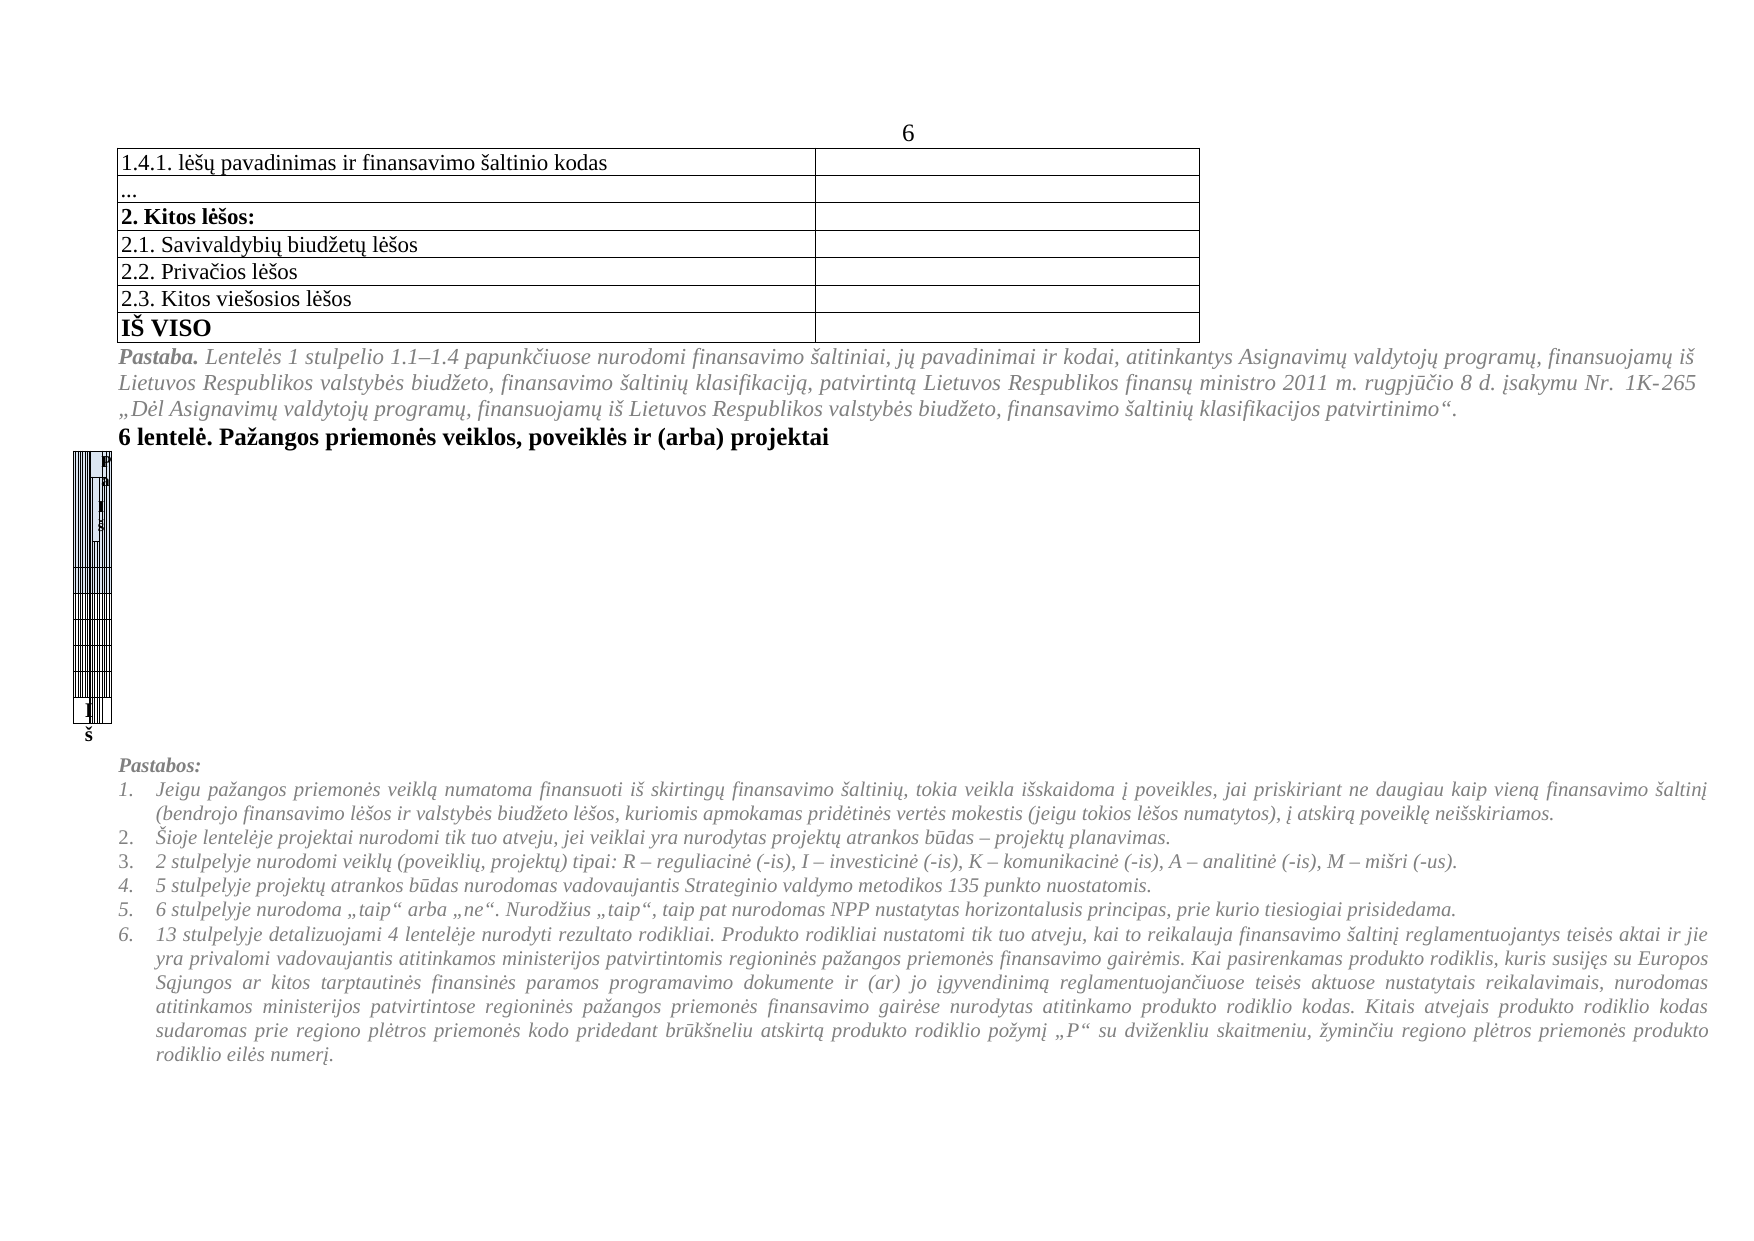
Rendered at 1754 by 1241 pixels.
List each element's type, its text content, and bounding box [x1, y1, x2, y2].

text 6. 13 stulpelyje detalizuojami 4 lentelėje nurodyti rezultato rodikliai. Produkto rodikliai nustatomi tik tuo atveju, kai to reikalauja finansavimo šaltinį reglamentuojantys teisės aktai ir jie yra privalomi vadovaujantis atitinkamos ministerijos patvirtintomis regioninės pažangos priemonės finansavimo gairėmis. Kai pasirenkamas produkto rodiklis, kuris susijęs su Europos Sąjungos ar kitos tarptautinės finansinės paramos programavimo dokumente ir (ar) jo įgyvendinimą reglamentuojančiuose teisės aktuose nustatytais reikalavimais, nurodomas atitinkamos ministerijos patvirtintose regioninės pažangos priemonės finansavimo gairėse nurodytas atitinkamo produkto rodiklio kodas. Kitais atvejais produkto rodiklio kodas sudaromas prie regiono plėtros priemonės kodo pridedant brūkšneliu atskirtą produkto rodiklio požymį „P“ su dviženkliu skaitmeniu, žyminčiu regiono plėtros priemonės produkto rodiklio eilės numerį. [118, 921, 1713, 1066]
table_cell 2. Kitos lėšos: [118, 203, 815, 230]
text 3. 2 stulpelyje nurodomi veiklų (poveiklių, projektų) tipai: R – reguliacinė (-is), I – investicinė (-is), K – komunikacinė (-is), A – analitinė (-is), M – mišri (-us). [118, 849, 1754, 873]
table_cell [816, 286, 1199, 312]
table_cell [816, 176, 1199, 202]
text Pastabos: [118, 753, 1698, 777]
table_cell [816, 313, 1199, 342]
text 4. 5 stulpelyje projektų atrankos būdas nurodomas vadovaujantis Strateginio valdymo metodikos 135 punkto nuostatomis. [118, 873, 1754, 897]
table_cell 2.2. Privačios lėšos [118, 258, 815, 284]
table_cell IŠ VISO [118, 313, 815, 342]
table_cell [103, 698, 111, 723]
table_cell 2.1. Savivaldybių biudžetų lėšos [118, 231, 815, 257]
text 6 lentelė. Pažangos priemonės veiklos, poveiklės ir (arba) projektai [118, 422, 1698, 451]
table_cell 1.4.1. lėšų pavadinimas ir finansavimo šaltinio kodas [118, 149, 815, 175]
text 5. 6 stulpelyje nurodoma „taip“ arba „ne“. Nurodžius „taip“, taip pat nurodomas NPP nustatytas horizontalusis principas, prie kurio tiesiogiai prisidedama. [118, 897, 1754, 921]
table_cell [816, 231, 1199, 257]
table_cell 2.3. Kitos viešosios lėšos [118, 286, 815, 312]
table_cell ... [118, 176, 815, 202]
table_cell [816, 203, 1199, 230]
text 2. Šioje lentelėje projektai nurodomi tik tuo atveju, jei veiklai yra nurodytas projektų atrankos būdas – projektų planavimas. [118, 825, 1754, 849]
table_cell [816, 149, 1199, 175]
text Pastaba. Lentelės 1 stulpelio 1.1–1.4 papunkčiuose nurodomi finansavimo šaltiniai, jų pavadinimai ir kodai, atitinkantys Asignavimų valdytojų programų, finansuojamų iš Lietuvos Respublikos valstybės biudžeto, finansavimo šaltinių klasifikaciją, patvirtintą Lietuvos Respublikos finansų ministro 2011 m. rugpjūčio 8 d. įsakymu Nr. 1K‑265 „Dėl Asignavimų valdytojų programų, finansuojamų iš Lietuvos Respublikos valstybės biudžeto, finansavimo šaltinių klasifikacijos patvirtinimo“. [118, 343, 1698, 422]
text 1. Jeigu pažangos priemonės veiklą numatoma finansuoti iš skirtingų finansavimo šaltinių, tokia veikla išskaidoma į poveikles, jai priskiriant ne daugiau kaip vieną finansavimo šaltinį (bendrojo finansavimo lėšos ir valstybės biudžeto lėšos, kuriomis apmokamas pridėtinės vertės mokestis (jeigu tokios lėšos numatytos), į atskirą poveiklę neišskiriamos. [118, 777, 1713, 825]
table_cell [816, 258, 1199, 284]
